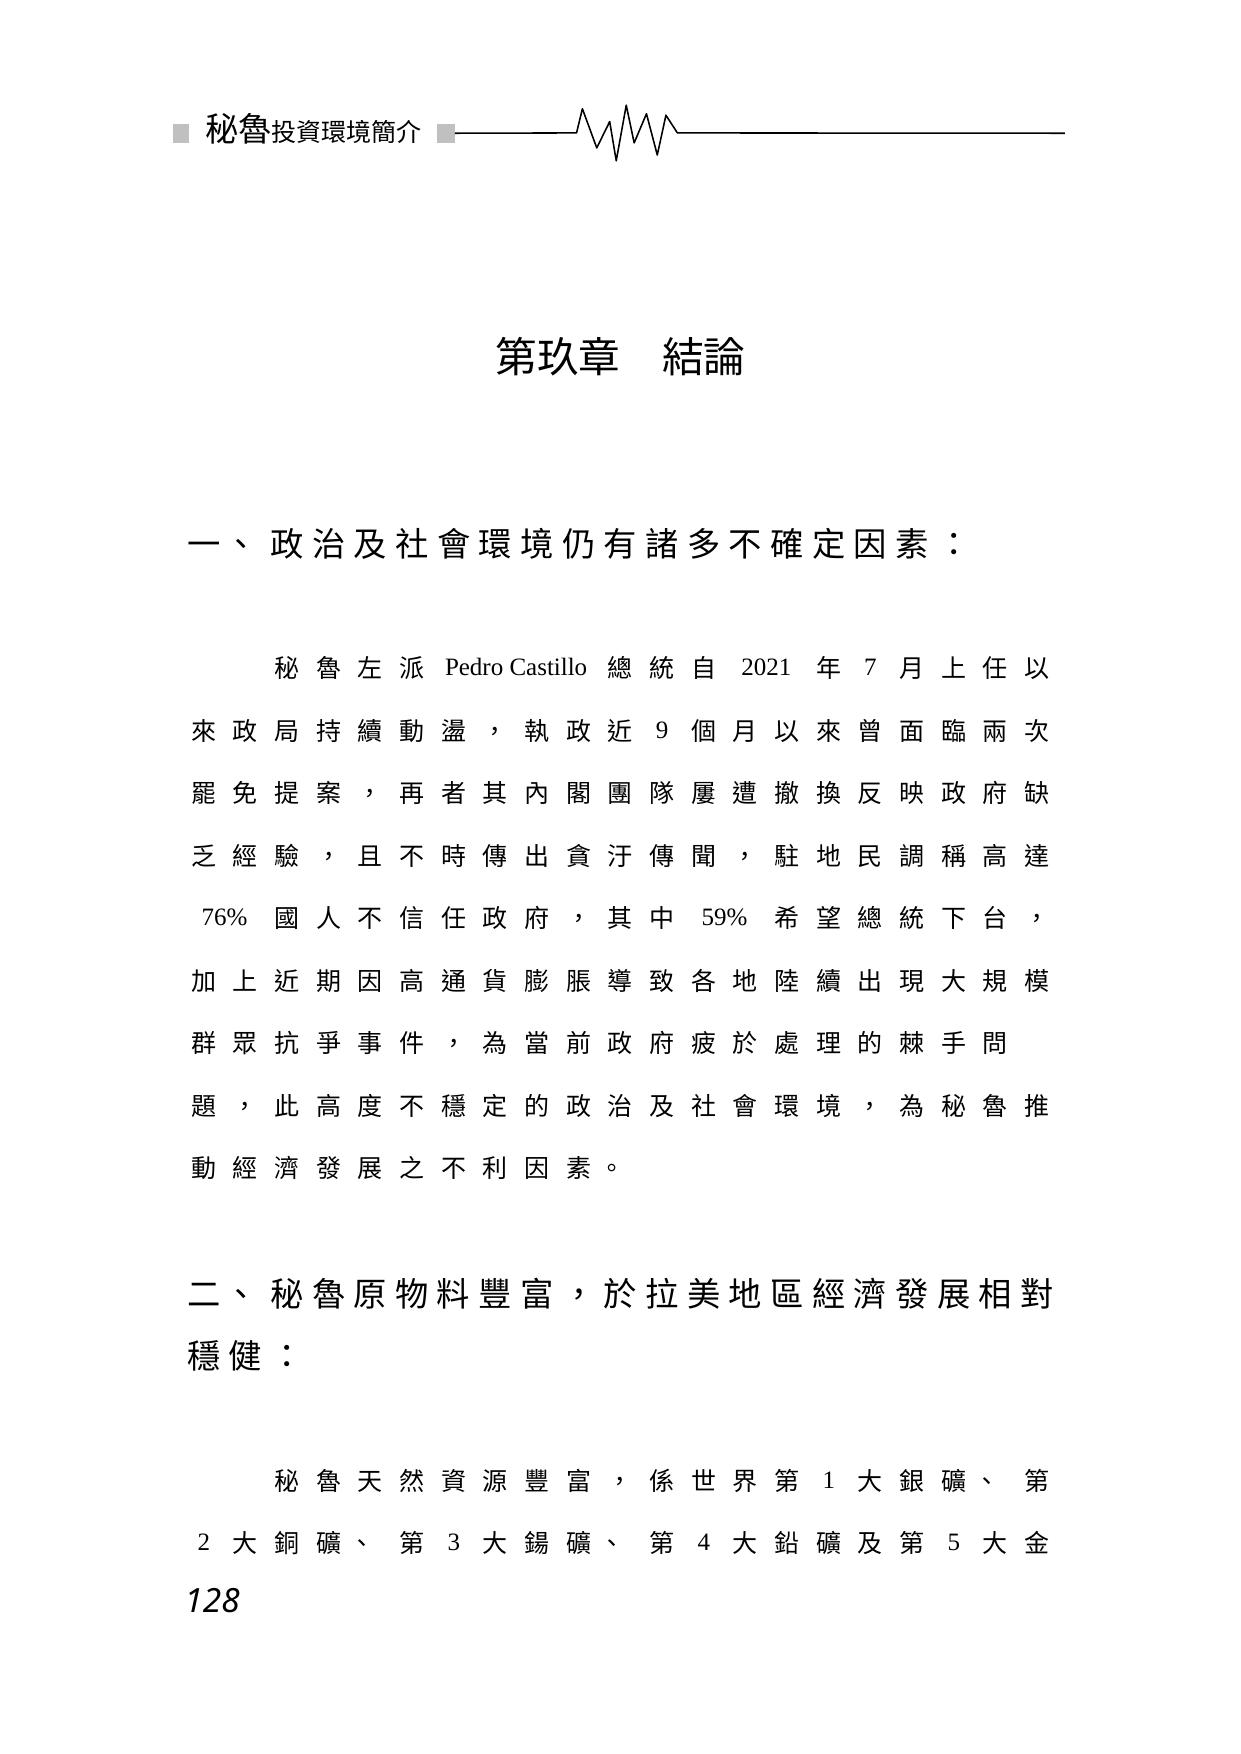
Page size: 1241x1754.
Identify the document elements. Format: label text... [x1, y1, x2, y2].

text 秘魯天然資源豐富，係世界第1大銀礦、第2大銅礦、第3大鍚礦、第4大鉛礦及第5大金 [183, 1438, 1058, 1563]
text 秘魯左派Pedro Castillo總統自2021年7月上任以來政局持續動盪，執政近9個月以來曾面臨兩次罷免提案，再者其內閣團隊屢遭撤換反映政府缺乏經驗，且不時傳出貪汙傳聞，駐地民調稱高達76%國人不信任政府，其中59%希望總統下台，加上近期因高通貨膨脹導致各地陸續出現大規模群眾抗爭事件，為當前政府疲於處理的棘手問題，此高度不穩定的政治及社會環境，為秘魯推動經濟發展之不利因素。 [183, 625, 1058, 1188]
text 一、政治及社會環境仍有諸多不確定因素： [183, 500, 1058, 563]
text 第玖章 結論 [183, 313, 1058, 375]
text 二、秘魯原物料豐富，於拉美地區經濟發展相對穩健： [183, 1250, 1058, 1375]
